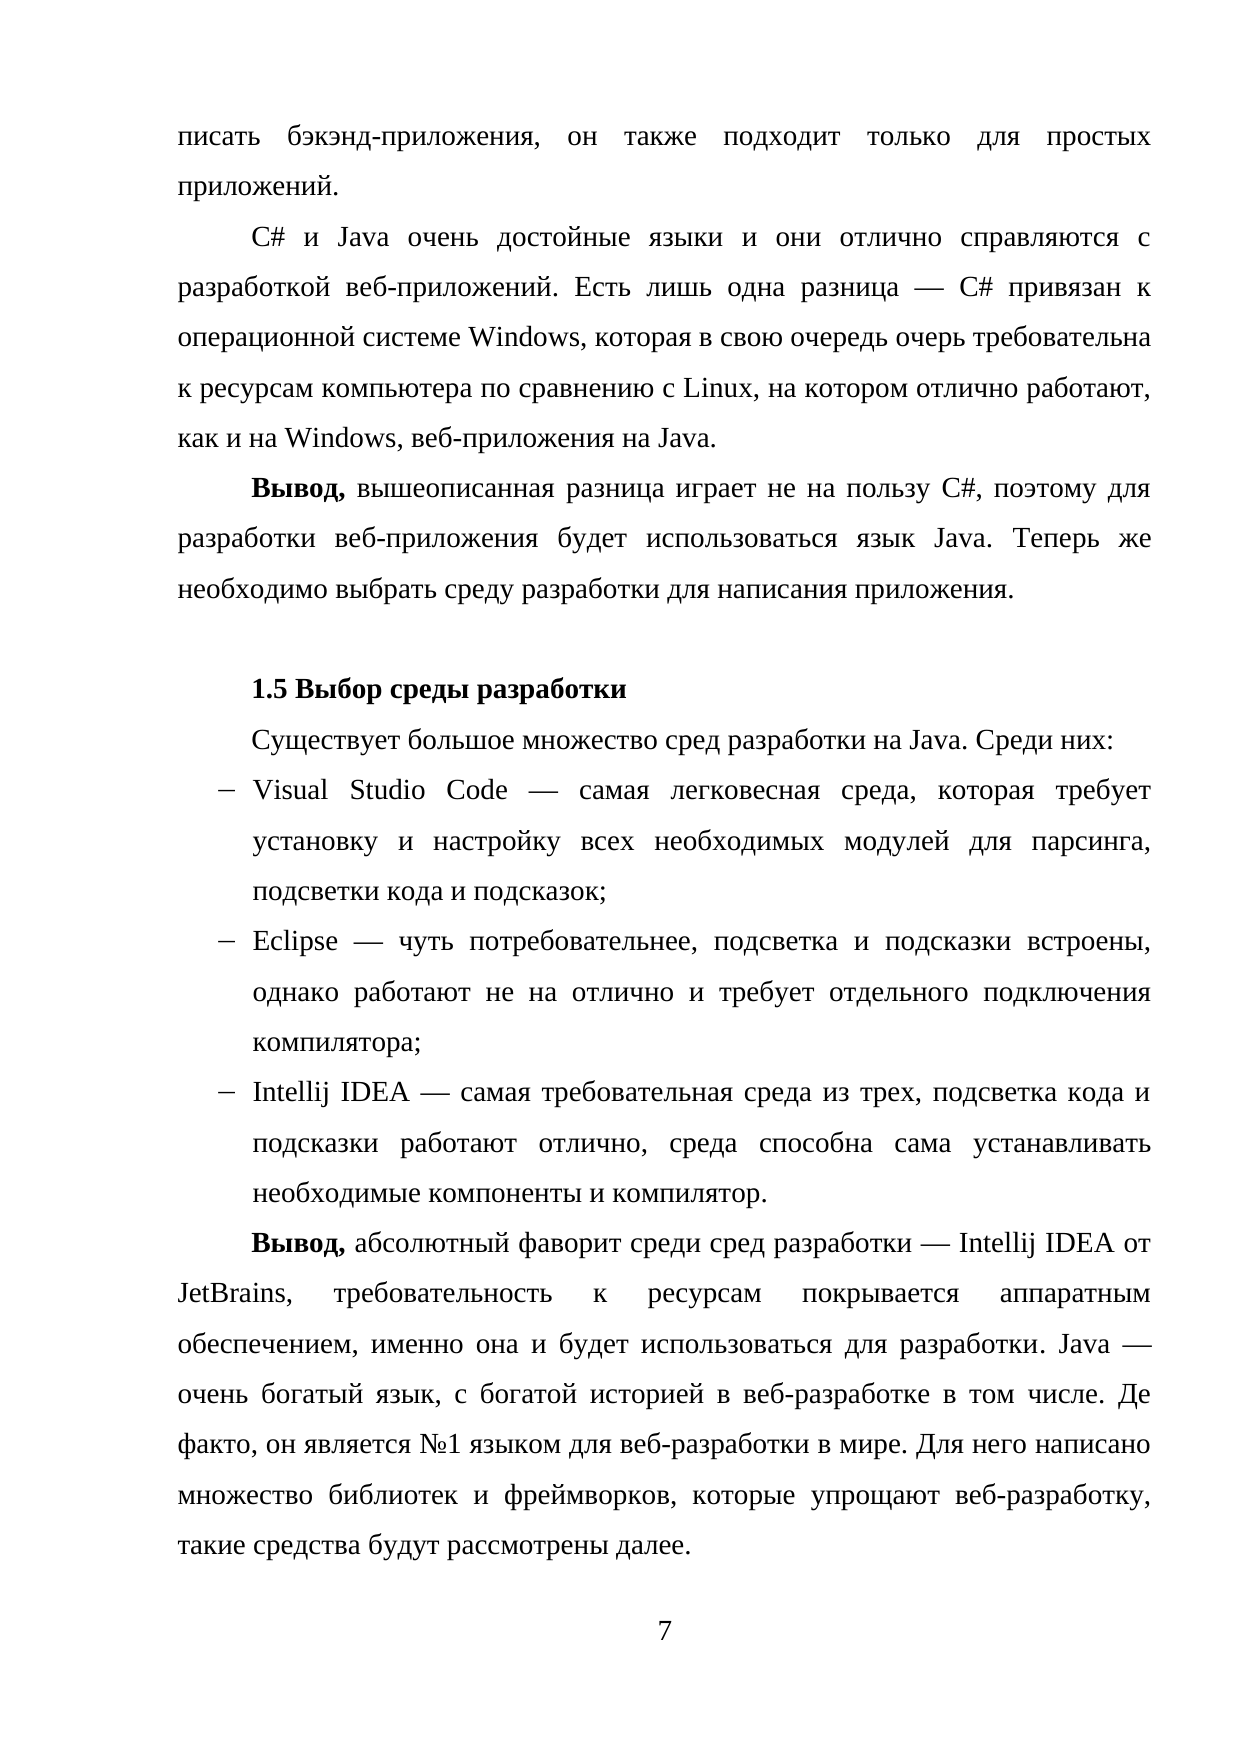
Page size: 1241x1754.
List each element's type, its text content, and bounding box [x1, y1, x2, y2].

text Вывод, абсолютный фаворит среди сред разработки — Intellij IDEA от JetBrains, требовательность к ресурсам покрывается аппаратным обеспечением, именно она и будет использоваться для разработки. Java — очень богатый язык, с богатой историей в веб-разработке в том числе. Де факто, он является №1 языком для веб-разработки в мире. Для него написано множество библиотек и фреймворков, которые упрощают веб-разработку, такие средства будут рассмотрены далее. [177, 1225, 1152, 1561]
text 1.5 Выбор среды разработки [177, 672, 1152, 705]
text Существует большое множество сред разработки на Java. Среди них: [177, 722, 1152, 755]
text C# и Java очень достойные языки и они отлично справляются с разработкой веб-приложений. Есть лишь одна разница — C# привязан к операционной системе Windows, которая в свою очередь очерь требовательна к ресурсам компьютера по сравнению с Linux, на котором отлично работают, как и на Windows, веб-приложения на Java. [177, 219, 1152, 453]
text писать бэкэнд-приложения, он также подходит только для простых приложений. [177, 118, 1152, 202]
list Intellij IDEA — самая требовательная среда из трех, подсветка кода и подсказки работают отлично, среда способна сама устанавливать необходимые компоненты и компилятор. [215, 1074, 1152, 1208]
list Eclipse — чуть потребовательнее, подсветка и подсказки встроены, однако работают не на отлично и требует отдельного подключения компилятора; [215, 923, 1152, 1057]
text Вывод, вышеописанная разница играет не на пользу C#, поэтому для разработки веб-приложения будет использоваться язык Java. Теперь же необходимо выбрать среду разработки для написания приложения. [177, 470, 1152, 604]
list Visual Studio Code — самая легковесная среда, которая требует установку и настройку всех необходимых модулей для парсинга, подсветки кода и подсказок; [215, 772, 1152, 906]
